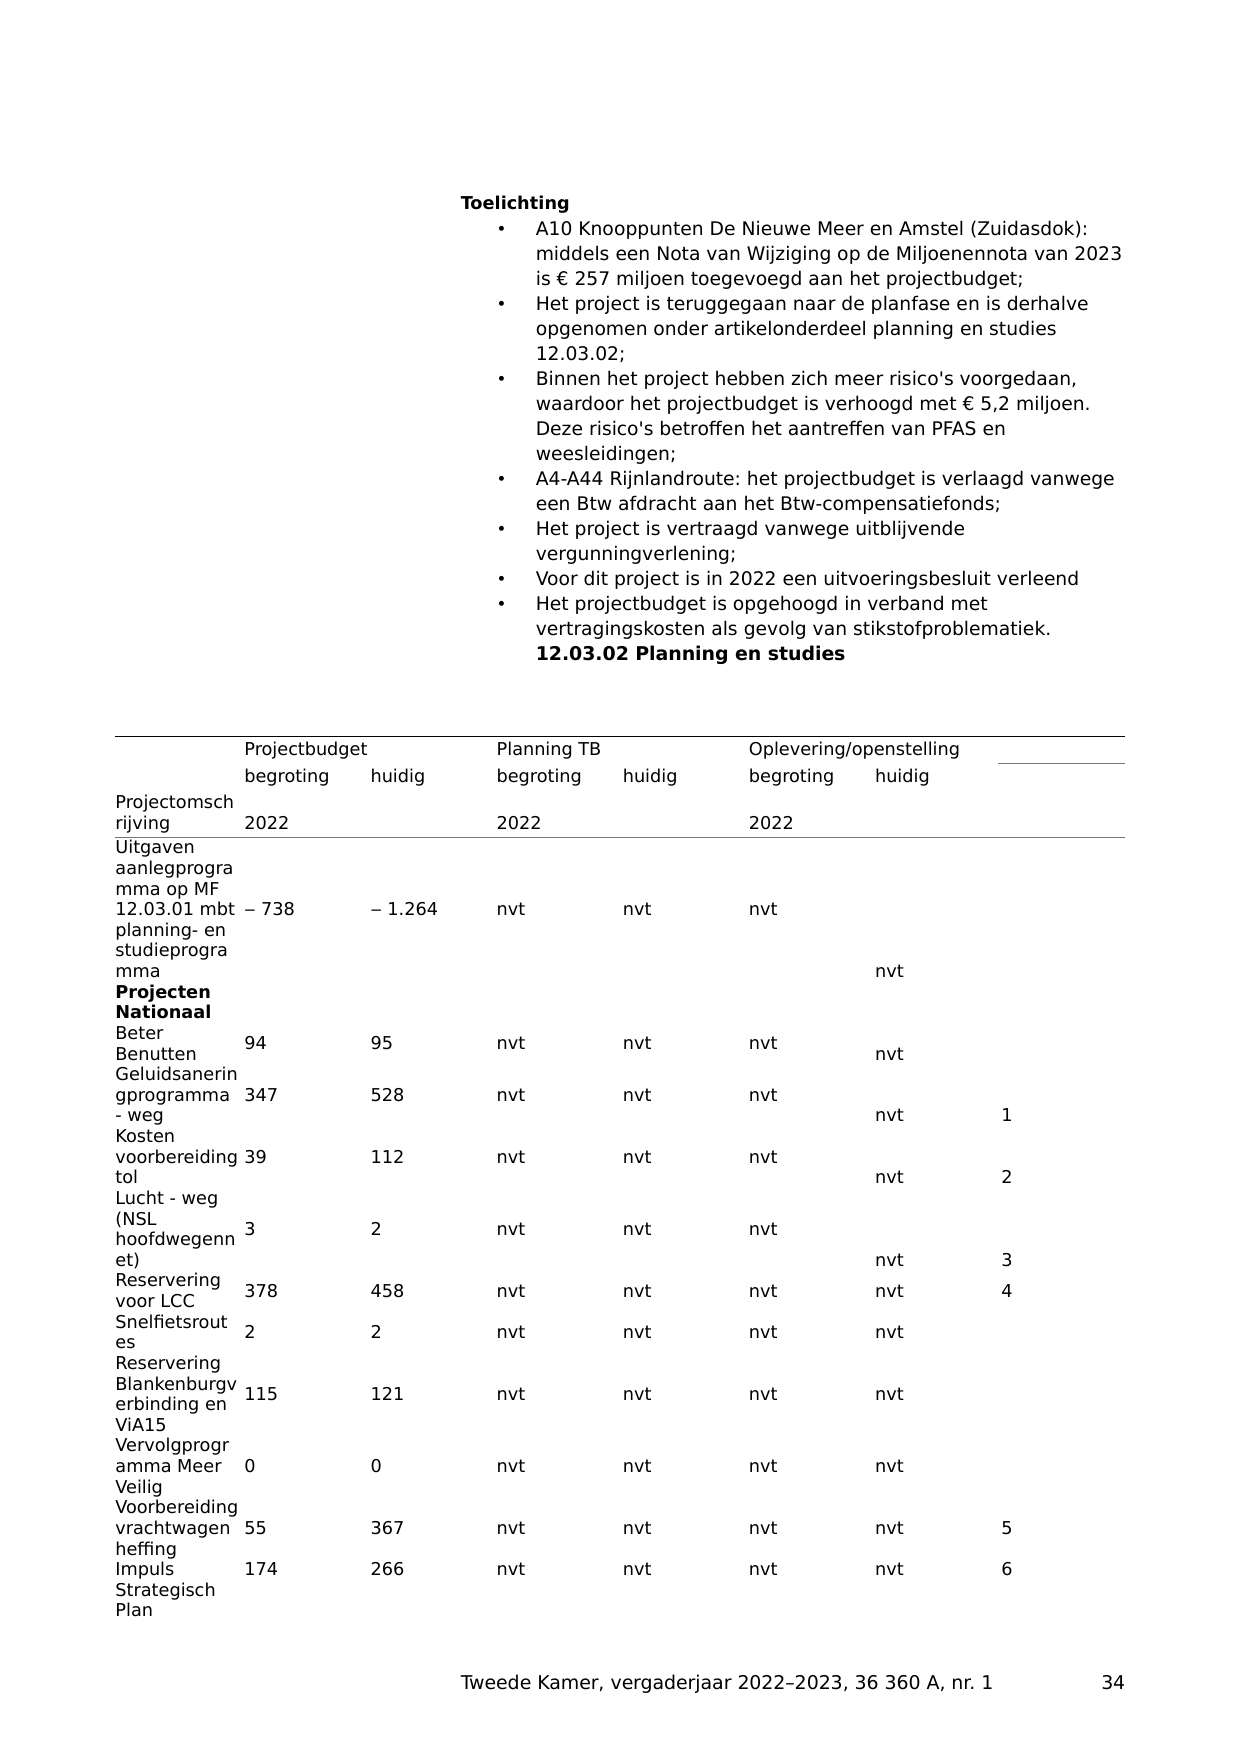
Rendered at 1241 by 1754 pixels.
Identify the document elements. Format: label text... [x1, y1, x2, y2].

table_cell 2 [241, 1312, 367, 1353]
table_cell [115, 737, 241, 763]
table_cell nvt [494, 838, 620, 982]
table_cell nvt [872, 1312, 998, 1353]
table_cell nvt [620, 1559, 746, 1621]
table_cell Projectomschrijving [115, 790, 241, 837]
table_cell 121 [368, 1353, 493, 1435]
table_cell nvt [620, 1188, 746, 1270]
table_cell nvt [746, 1270, 872, 1312]
table_cell Reservering Blankenburgverbinding en ViA15 [115, 1353, 241, 1435]
list Het projectbudget is opgehoogd in verband met vertragingskosten als gevolg van stikstofproblematiek. [498, 591, 1125, 641]
table_cell nvt [494, 1312, 620, 1353]
table_header Tabel 19 Projectoverzicht behorende bij 12.03.02: Planning en studies Hoofdwegennet (bedragen x € 1 miljoen) [115, 688, 1125, 736]
table_cell nvt [872, 838, 998, 982]
table_cell ‒ 738 [241, 838, 367, 982]
table_cell nvt [494, 1353, 620, 1435]
table_cell nvt [872, 1559, 998, 1621]
table_cell nvt [620, 838, 746, 982]
table_cell huidig [872, 763, 998, 789]
table_cell nvt [620, 1312, 746, 1353]
table_cell nvt [746, 1497, 872, 1559]
table_cell 2 [368, 1188, 493, 1270]
table_cell [998, 838, 1125, 982]
table_cell nvt [494, 1188, 620, 1270]
table_cell [998, 737, 1125, 763]
table_cell Voorbereiding vrachtwagenheffing [115, 1497, 241, 1559]
table_cell nvt [494, 1023, 620, 1064]
table_cell nvt [746, 1023, 872, 1064]
table_cell 3 [998, 1188, 1125, 1270]
table_cell huidig [620, 763, 746, 789]
table_cell Projecten Nationaal [115, 982, 241, 1023]
table_cell nvt [872, 1497, 998, 1559]
table_cell 1 [998, 1064, 1125, 1126]
table_cell nvt [746, 1126, 872, 1188]
list A4-A44 Rijnlandroute: het projectbudget is verlaagd vanwege een Btw afdracht aan het Btw-compensatiefonds; [498, 466, 1125, 516]
list 12.03.02 Planning en studies [498, 641, 1125, 666]
table_cell nvt [494, 1435, 620, 1497]
table_cell 2 [998, 1126, 1125, 1188]
table_cell 39 [241, 1126, 367, 1188]
table_cell Geluidsaneringprogramma - weg [115, 1064, 241, 1126]
table_cell nvt [620, 1435, 746, 1497]
table_cell 2022 [494, 790, 620, 837]
table_cell nvt [620, 1353, 746, 1435]
table_cell [746, 982, 872, 1023]
table_cell 4 [998, 1270, 1125, 1312]
table_cell 266 [368, 1559, 493, 1621]
table_cell 528 [368, 1064, 493, 1126]
table_cell 0 [241, 1435, 367, 1497]
table_cell nvt [494, 1126, 620, 1188]
table_cell [998, 764, 1125, 789]
list Voor dit project is in 2022 een uitvoeringsbesluit verleend [498, 566, 1125, 591]
table_cell [115, 763, 241, 789]
table_cell [998, 790, 1125, 837]
table_cell nvt [872, 1435, 998, 1497]
table_cell 112 [368, 1126, 493, 1188]
table_cell 367 [368, 1497, 493, 1559]
table_cell 378 [241, 1270, 367, 1312]
table_cell 6 [998, 1559, 1125, 1621]
table_cell Vervolgprogramma Meer Veilig [115, 1435, 241, 1497]
table_cell nvt [872, 1126, 998, 1188]
list Het project is teruggegaan naar de planfase en is derhalve opgenomen onder artikelonderdeel planning en studies 12.03.02; [498, 291, 1125, 366]
table_cell nvt [620, 1126, 746, 1188]
table_cell Uitgaven aanlegprogramma op MF 12.03.01 mbt planning- en studieprogramma [115, 838, 241, 982]
table_cell nvt [872, 1353, 998, 1435]
table_cell 94 [241, 1023, 367, 1064]
table_cell [998, 1312, 1125, 1353]
table_cell [368, 790, 493, 837]
table_cell 95 [368, 1023, 493, 1064]
table_cell 2022 [746, 790, 872, 837]
table_cell nvt [746, 1435, 872, 1497]
table_cell [368, 982, 493, 1023]
table_cell nvt [494, 1270, 620, 1312]
table_cell Impuls Strategisch Plan [115, 1559, 241, 1621]
table_cell 5 [998, 1497, 1125, 1559]
table_cell nvt [746, 1064, 872, 1126]
table_cell [998, 982, 1125, 1023]
table_cell nvt [494, 1497, 620, 1559]
list Het project is vertraagd vanwege uitblijvende vergunningverlening; [498, 516, 1125, 566]
table_cell [494, 982, 620, 1023]
text Toelichting [461, 191, 1125, 214]
table_cell [620, 982, 746, 1023]
table_cell 347 [241, 1064, 367, 1126]
table_cell [998, 1435, 1125, 1497]
table_cell [872, 982, 998, 1023]
table_cell 2 [368, 1312, 493, 1353]
table_cell Snelfietsroutes [115, 1312, 241, 1353]
table_cell nvt [872, 1270, 998, 1312]
table_cell [998, 1023, 1125, 1064]
table_cell Lucht - weg (NSL hoofdwegennet) [115, 1188, 241, 1270]
table_cell Planning TB [494, 737, 746, 763]
table_cell [872, 790, 998, 837]
table_cell nvt [494, 1064, 620, 1126]
table_cell nvt [620, 1270, 746, 1312]
table_cell 55 [241, 1497, 367, 1559]
table_cell Reservering voor LCC [115, 1270, 241, 1312]
table_cell 0 [368, 1435, 493, 1497]
list Binnen het project hebben zich meer risico's voorgedaan, waardoor het projectbudget is verhoogd met € 5,2 miljoen. Deze risico's betroffen het aantreffen van PFAS en weesleidingen; [498, 366, 1125, 466]
table_cell 2022 [241, 790, 367, 837]
list A10 Knooppunten De Nieuwe Meer en Amstel (Zuidasdok): middels een Nota van Wijziging op de Miljoenennota van 2023 is € 257 miljoen toegevoegd aan het projectbudget; [498, 216, 1125, 291]
table_cell nvt [746, 1353, 872, 1435]
table_cell nvt [746, 1188, 872, 1270]
table_cell nvt [872, 1023, 998, 1064]
table_cell nvt [872, 1064, 998, 1126]
table_cell nvt [620, 1023, 746, 1064]
table_cell 458 [368, 1270, 493, 1312]
table_cell 174 [241, 1559, 367, 1621]
table_cell ‒ 1.264 [368, 838, 493, 982]
table_cell begroting [241, 763, 367, 789]
table_cell nvt [746, 838, 872, 982]
table_cell nvt [620, 1497, 746, 1559]
table_cell begroting [494, 763, 620, 789]
table_cell begroting [746, 763, 872, 789]
table_cell nvt [746, 1312, 872, 1353]
table_cell 115 [241, 1353, 367, 1435]
table_cell [241, 982, 367, 1023]
table_cell [998, 1353, 1125, 1435]
table_cell nvt [872, 1188, 998, 1270]
table_cell Beter Benutten [115, 1023, 241, 1064]
table_cell Kosten voorbereiding tol [115, 1126, 241, 1188]
table_cell Projectbudget [241, 737, 493, 763]
table_cell 3 [241, 1188, 367, 1270]
table_cell [620, 790, 746, 837]
table_cell nvt [494, 1559, 620, 1621]
table_cell Oplevering/openstelling [746, 737, 998, 763]
table_cell nvt [620, 1064, 746, 1126]
table_cell nvt [746, 1559, 872, 1621]
table_cell huidig [368, 763, 493, 789]
